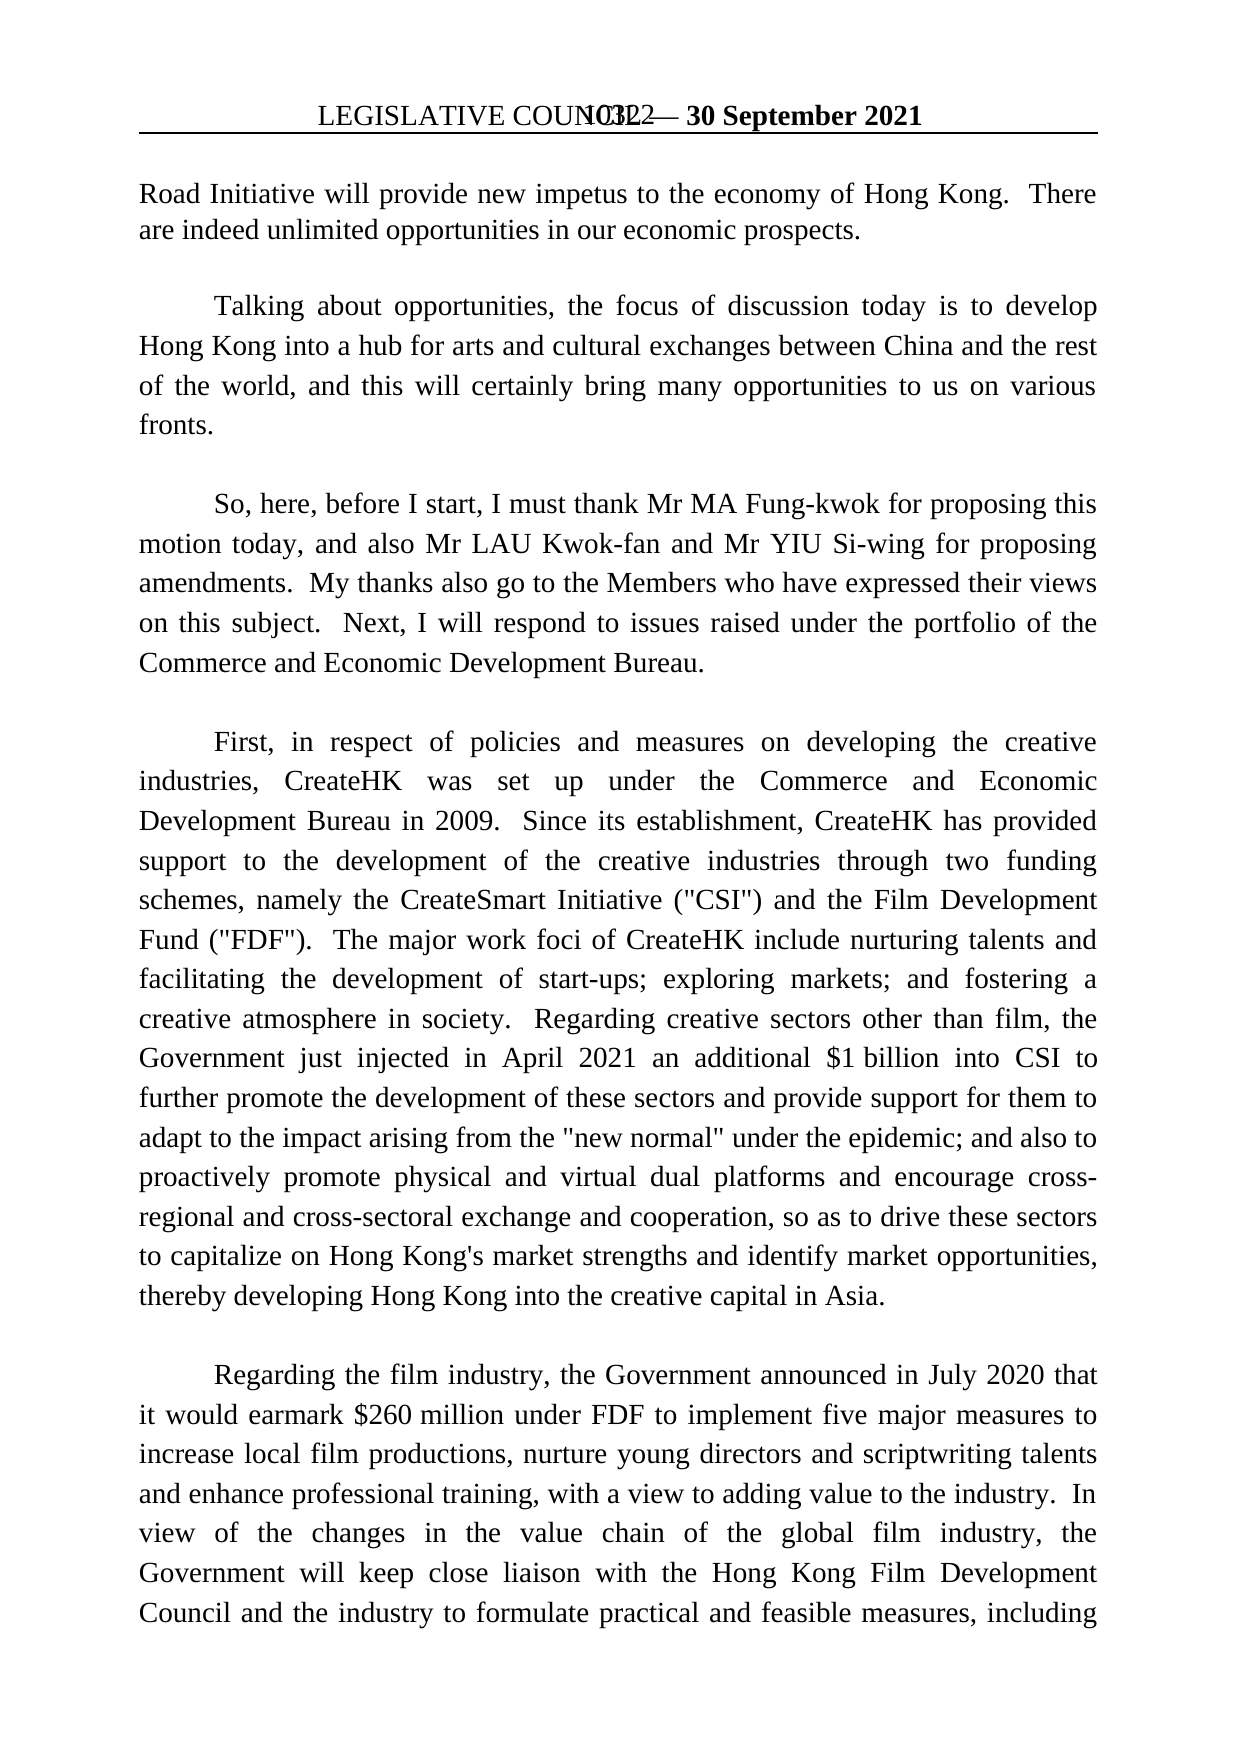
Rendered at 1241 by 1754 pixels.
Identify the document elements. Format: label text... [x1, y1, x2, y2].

text First, in respect of policies and measures on developing the creative industries, CreateHK was set up under the Commerce and Economic Development Bureau in 2009. Since its establishment, CreateHK has provided support to the development of the creative industries through two funding schemes, namely the CreateSmart Initiative ("CSI") and the Film Development Fund ("FDF"). The major work foci of CreateHK include nurturing talents and facilitating the development of start-ups; exploring markets; and fostering a creative atmosphere in society. Regarding creative sectors other than film, the Government just injected in April 2021 an additional $1 billion into CSI to further promote the development of these sectors and provide support for them to adapt to the impact arising from the "new normal" under the epidemic; and also to proactively promote physical and virtual dual platforms and encourage cross-regional and cross-sectoral exchange and cooperation, so as to drive these sectors to capitalize on Hong Kong's market strengths and identify market opportunities, thereby developing Hong Kong into the creative capital in Asia. [139, 718, 1098, 1312]
text Talking about opportunities, the focus of discussion today is to develop Hong Kong into a hub for arts and cultural exchanges between China and the rest of the world, and this will certainly bring many opportunities to us on various fronts. [139, 282, 1098, 441]
text Road Initiative will provide new impetus to the economy of Hong Kong. There are indeed unlimited opportunities in our economic prospects. [139, 173, 1098, 246]
text So, here, before I start, I must thank Mr MA Fung-kwok for proposing this motion today, and also Mr LAU Kwok-fan and Mr YIU Si-wing for proposing amendments. My thanks also go to the Members who have expressed their views on this subject. Next, I will respond to issues raised under the portfolio of the Commerce and Economic Development Bureau. [139, 480, 1098, 678]
text Regarding the film industry, the Government announced in July 2020 that it would earmark $260 million under FDF to implement five major measures to increase local film productions, nurture young directors and scriptwriting talents and enhance professional training, with a view to adding value to the industry. In view of the changes in the value chain of the global film industry, the Government will keep close liaison with the Hong Kong Film Development Council and the industry to formulate practical and feasible measures, including [139, 1351, 1098, 1628]
